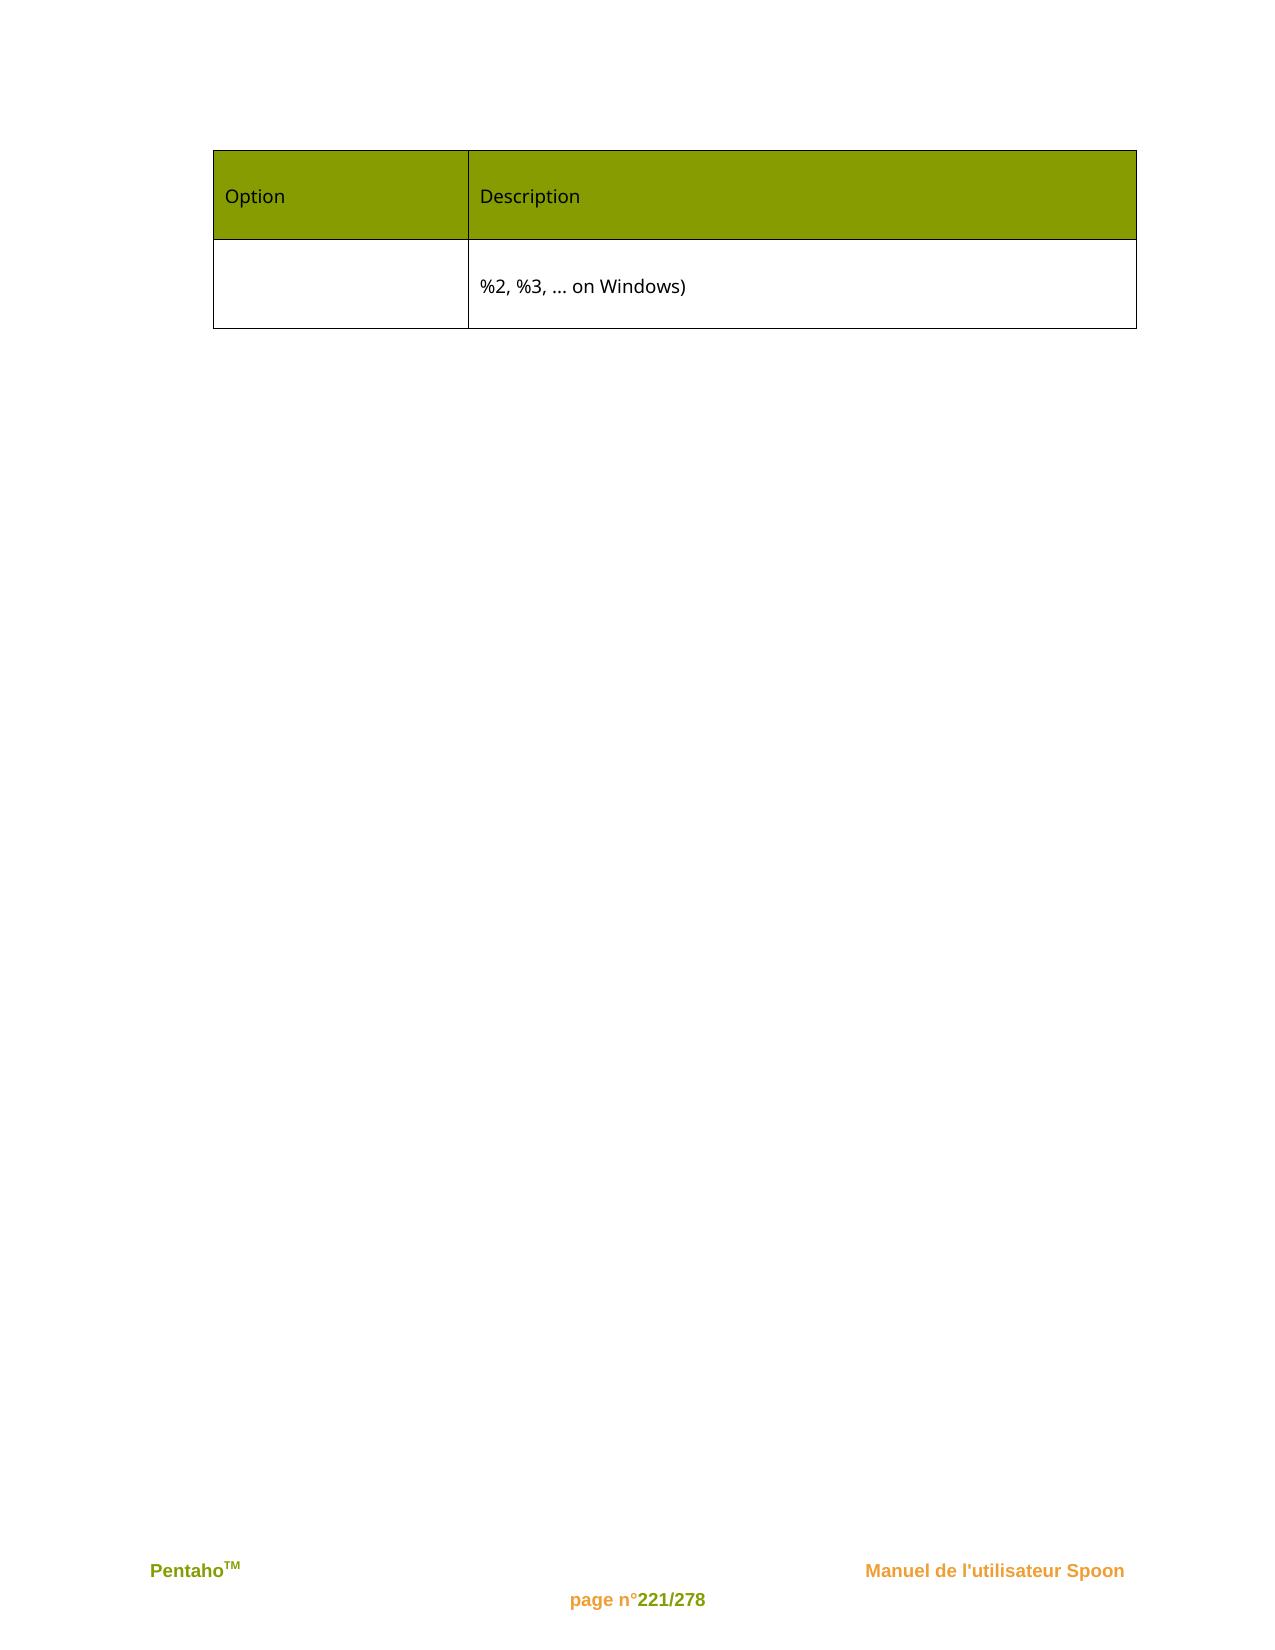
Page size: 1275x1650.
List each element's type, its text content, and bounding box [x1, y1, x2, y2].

table_cell [214, 240, 468, 328]
table_cell %2, %3, ... on Windows) [469, 240, 1136, 328]
table_header Option [214, 151, 468, 239]
table_header Description [469, 151, 1136, 239]
